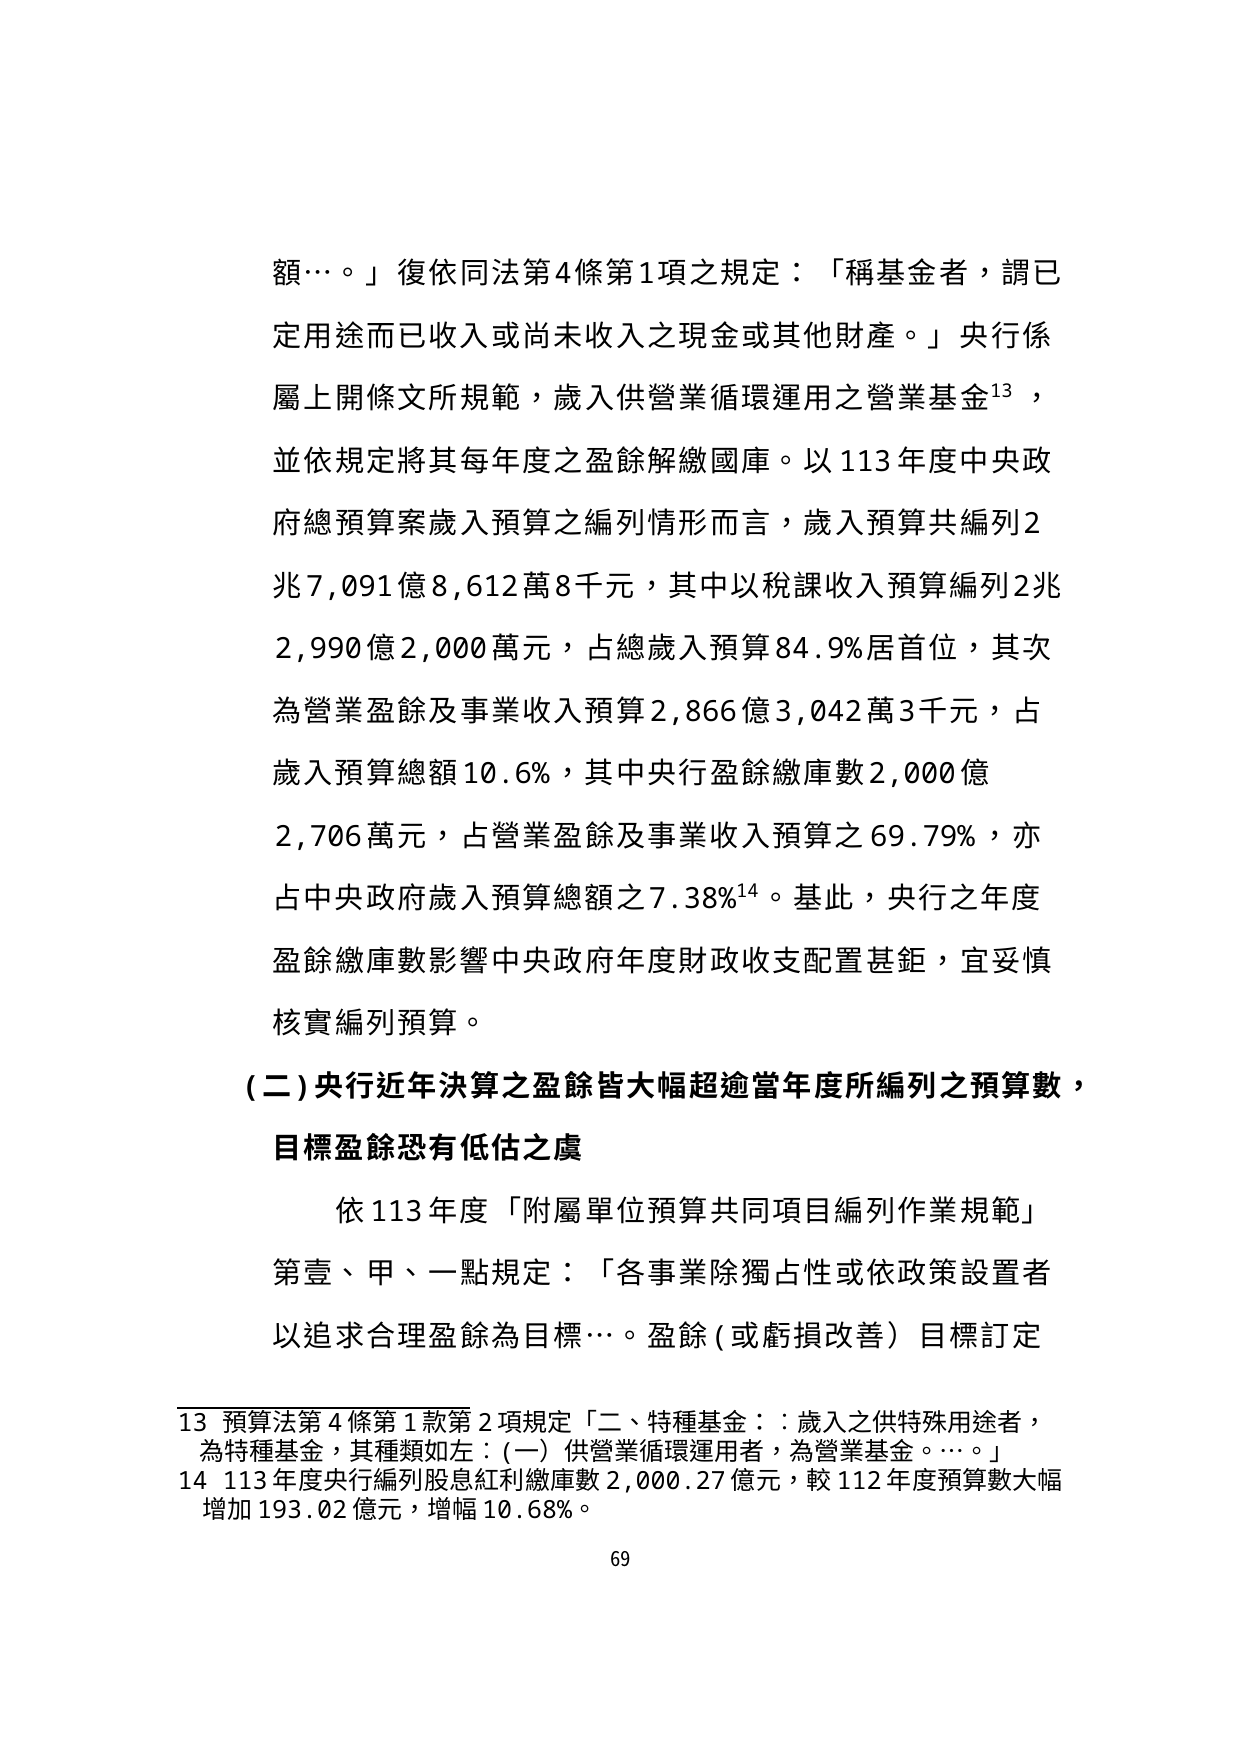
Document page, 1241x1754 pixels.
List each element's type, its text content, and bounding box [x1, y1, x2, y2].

text 113年度央行編列股息紅利繳庫數2,000.27億元，較112年度預算數大幅增加193.02億元，增幅10.68%。 [177, 1466, 1063, 1525]
text 額…。」復依同法第4條第1項之規定：「稱基金者，謂已定用途而已收入或尚未收入之現金或其他財產。」央行係屬上開條文所規範，歲入供營業循環運用之營業基金，並依規定將其每年度之盈餘解繳國庫。以113年度中央政府總預算案歲入預算之編列情形而言，歲入預算共編列2兆7,091億8,612萬8千元，其中以稅課收入預算編列2兆2,990億2,000萬元，占總歲入預算84.9%居首位，其次為營業盈餘及事業收入預算2,866億3,042萬3千元，占歲入預算總額10.6%，其中央行盈餘繳庫數2,000億2,706萬元，占營業盈餘及事業收入預算之69.79%，亦占中央政府歲入預算總額之7.38%。基此，央行之年度盈餘繳庫數影響中央政府年度財政收支配置甚鉅，宜妥慎核實編列預算。 [266, 229, 1063, 1042]
text (二)央行近年決算之盈餘皆大幅超逾當年度所編列之預算數，目標盈餘恐有低估之虞 [236, 1042, 1063, 1167]
text 預算法第4條第1款第2項規定「二、特種基金：︰歲入之供特殊用途者，為特種基金，其種類如左︰(一）供營業循環運用者，為營業基金。…。」 [177, 1408, 1063, 1466]
text 依113年度「附屬單位預算共同項目編列作業規範」第壹、甲、一點規定：「各事業除獨占性或依政策設置者以追求合理盈餘為目標…。盈餘(或虧損改善）目標訂定 [266, 1167, 1063, 1354]
